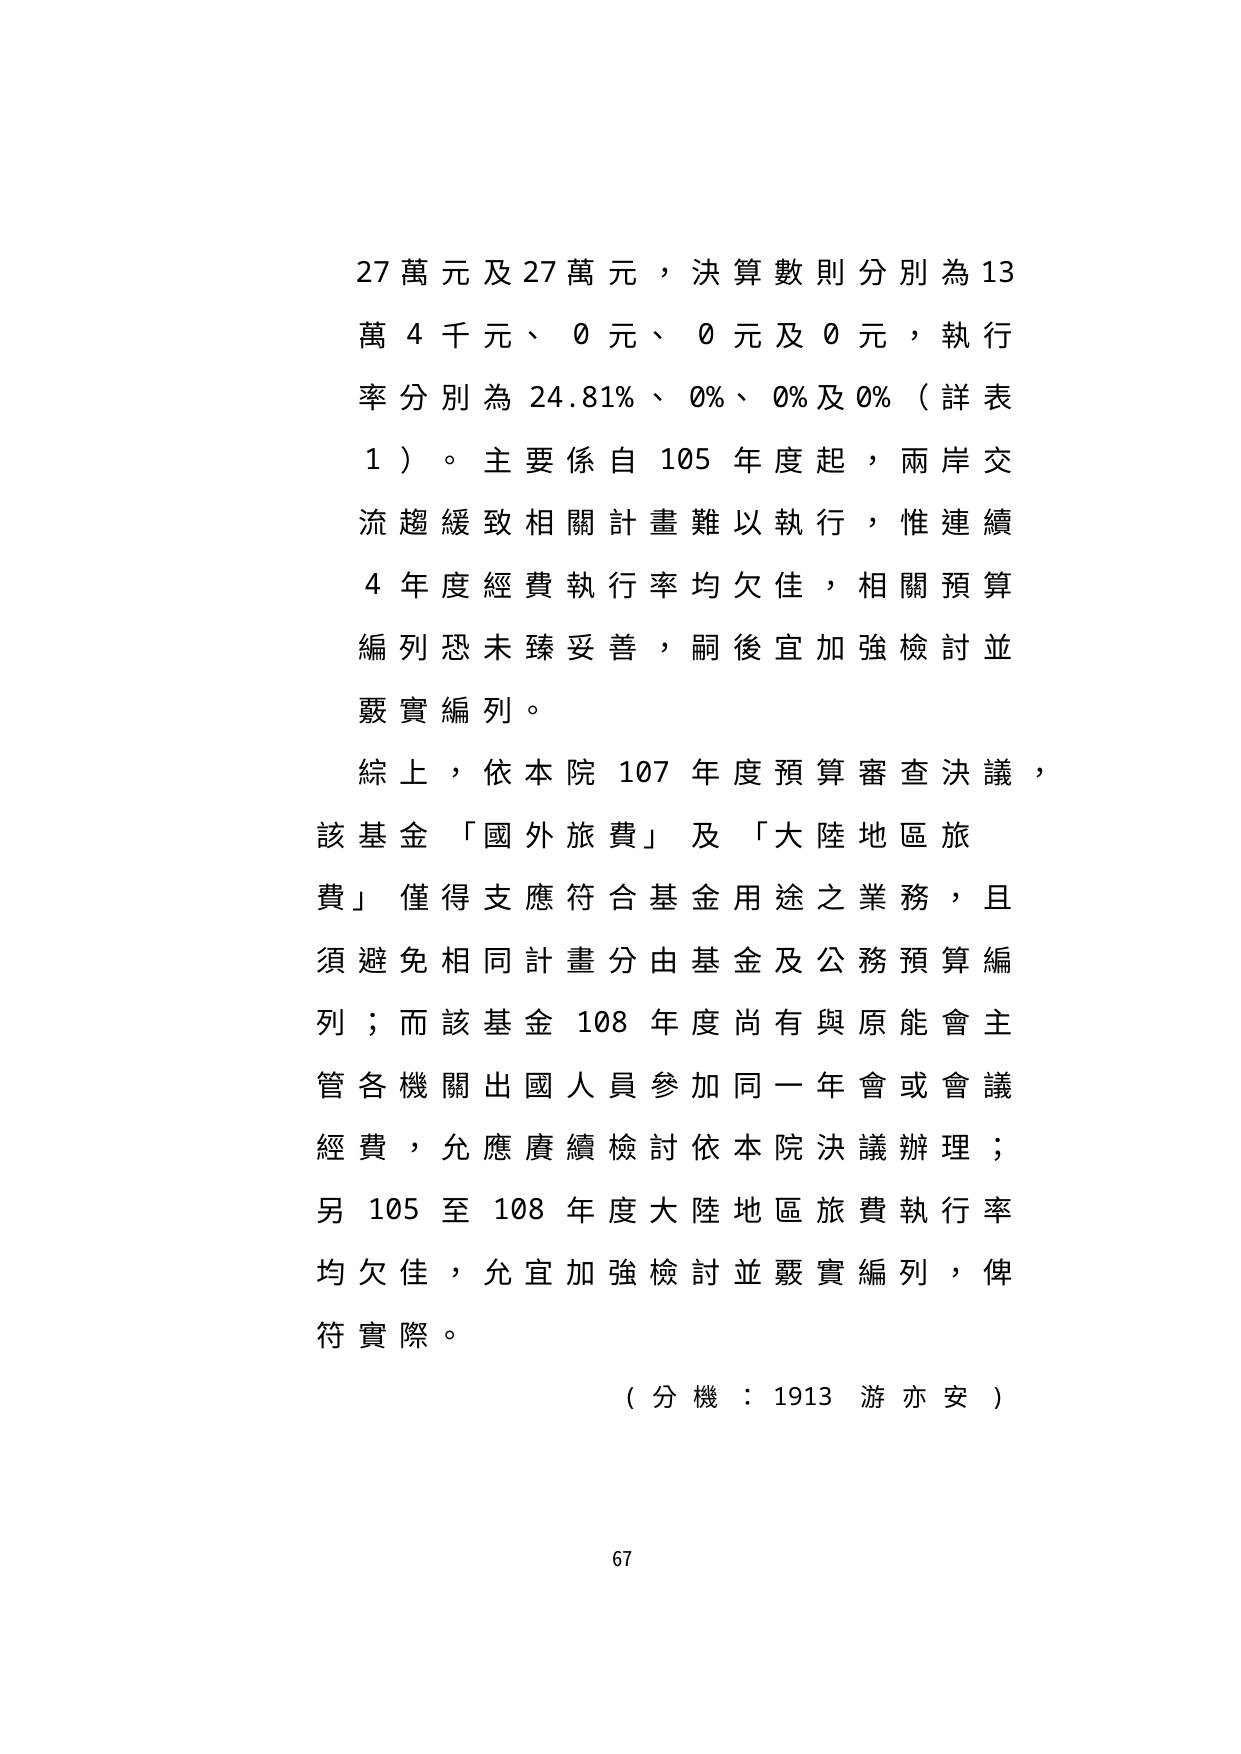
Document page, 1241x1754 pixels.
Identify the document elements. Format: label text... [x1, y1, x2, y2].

text 綜上，依本院107年度預算審查決議，該基金「國外旅費」及「大陸地區旅費」僅得支應符合基金用途之業務，且須避免相同計畫分由基金及公務預算編列；而該基金108年度尚有與原能會主管各機關出國人員參加同一年會或會議經費，允應賡續檢討依本院決議辦理；另105至108年度大陸地區旅費執行率均欠佳，允宜加強檢討並覈實編列，俾符實際。 [286, 729, 1018, 1354]
text (分機：1913 游亦安) [227, 1354, 1018, 1417]
text 27萬元及27萬元，決算數則分別為13萬4千元、0元、0元及0元，執行率分別為24.81%、0%、0%及0%（詳表1）。主要係自105年度起，兩岸交流趨緩致相關計畫難以執行，惟連續4年度經費執行率均欠佳，相關預算編列恐未臻妥善，嗣後宜加強檢討並覈實編列。 [315, 229, 1018, 729]
